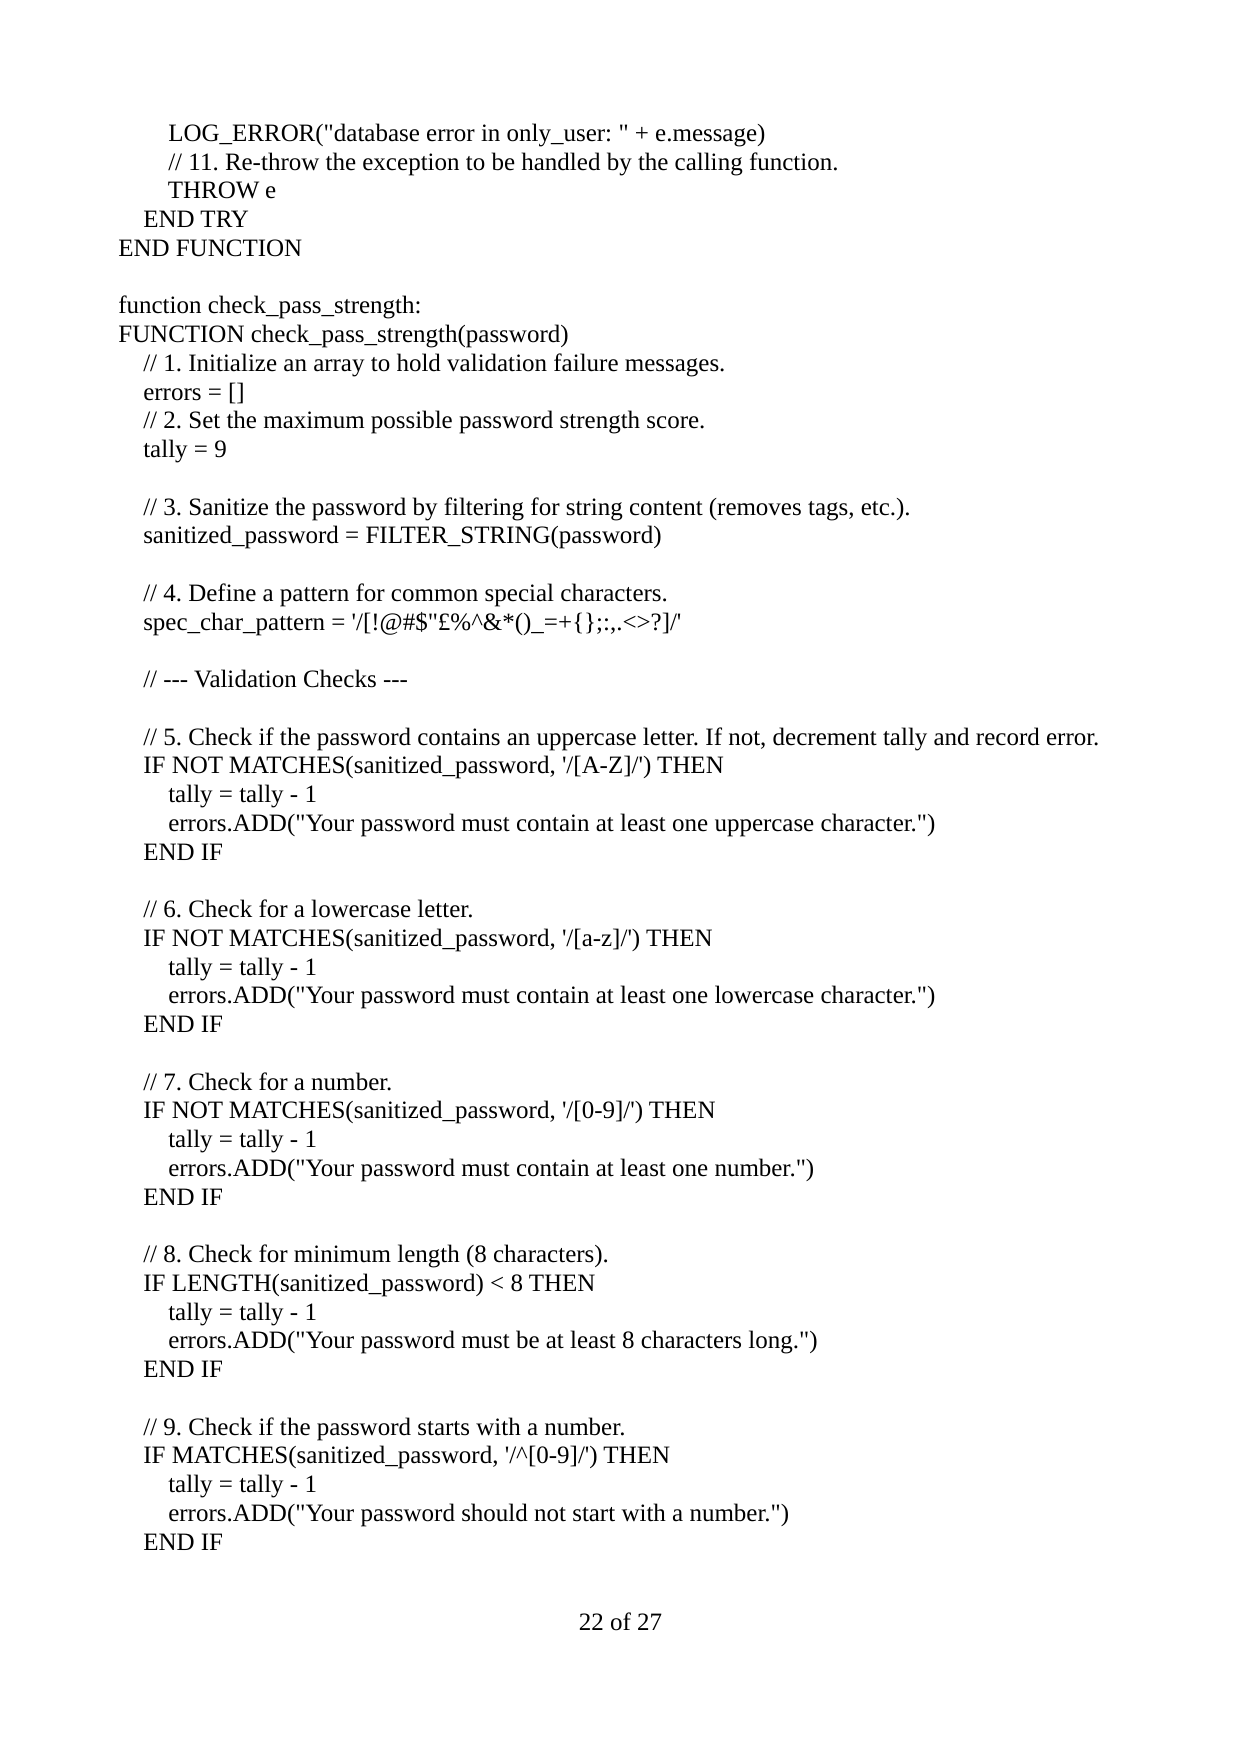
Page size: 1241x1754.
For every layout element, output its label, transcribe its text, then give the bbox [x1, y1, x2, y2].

text tally = tally - 1 [118, 1297, 1122, 1326]
text END TRY [118, 204, 1122, 233]
text END IF [118, 1182, 1122, 1211]
text // --- Validation Checks --- [118, 664, 1122, 693]
text END IF [118, 1527, 1122, 1556]
text // 2. Set the maximum possible password strength score. [118, 406, 1122, 434]
text errors.ADD("Your password must be at least 8 characters long.") [118, 1326, 1122, 1354]
text // 7. Check for a number. [118, 1067, 1122, 1096]
text // 6. Check for a lowercase letter. [118, 894, 1122, 923]
text IF MATCHES(sanitized_password, '/^[0-9]/') THEN [118, 1441, 1122, 1469]
text // 4. Define a pattern for common special characters. [118, 578, 1122, 607]
text END FUNCTION [118, 233, 1122, 262]
text IF NOT MATCHES(sanitized_password, '/[A-Z]/') THEN [118, 751, 1122, 779]
text tally = tally - 1 [118, 779, 1122, 808]
text LOG_ERROR("database error in only_user: " + e.message) [118, 118, 1122, 147]
text errors.ADD("Your password should not start with a number.") [118, 1498, 1122, 1527]
text END IF [118, 1354, 1122, 1383]
text function check_pass_strength: [118, 291, 1122, 319]
text END IF [118, 1009, 1122, 1038]
text IF LENGTH(sanitized_password) < 8 THEN [118, 1268, 1122, 1297]
text THROW e [118, 176, 1122, 204]
text sanitized_password = FILTER_STRING(password) [118, 521, 1122, 549]
text errors = [] [118, 377, 1122, 406]
text tally = tally - 1 [118, 952, 1122, 981]
text END IF [118, 837, 1122, 866]
text IF NOT MATCHES(sanitized_password, '/[a-z]/') THEN [118, 923, 1122, 952]
text tally = 9 [118, 434, 1122, 463]
text // 9. Check if the password starts with a number. [118, 1412, 1122, 1441]
text // 5. Check if the password contains an uppercase letter. If not, decrement tally and record error. [118, 722, 1122, 751]
text // 1. Initialize an array to hold validation failure messages. [118, 348, 1122, 377]
text spec_char_pattern = '/[!@#$"£%^&*()_=+{};:,.<>?]/' [118, 607, 1122, 636]
text errors.ADD("Your password must contain at least one number.") [118, 1153, 1122, 1182]
text errors.ADD("Your password must contain at least one uppercase character.") [118, 808, 1122, 837]
text // 11. Re-throw the exception to be handled by the calling function. [118, 147, 1122, 176]
text FUNCTION check_pass_strength(password) [118, 319, 1122, 348]
text // 3. Sanitize the password by filtering for string content (removes tags, etc.). [118, 492, 1122, 521]
text // 8. Check for minimum length (8 characters). [118, 1239, 1122, 1268]
text tally = tally - 1 [118, 1469, 1122, 1498]
text tally = tally - 1 [118, 1124, 1122, 1153]
text IF NOT MATCHES(sanitized_password, '/[0-9]/') THEN [118, 1096, 1122, 1124]
text errors.ADD("Your password must contain at least one lowercase character.") [118, 981, 1122, 1009]
